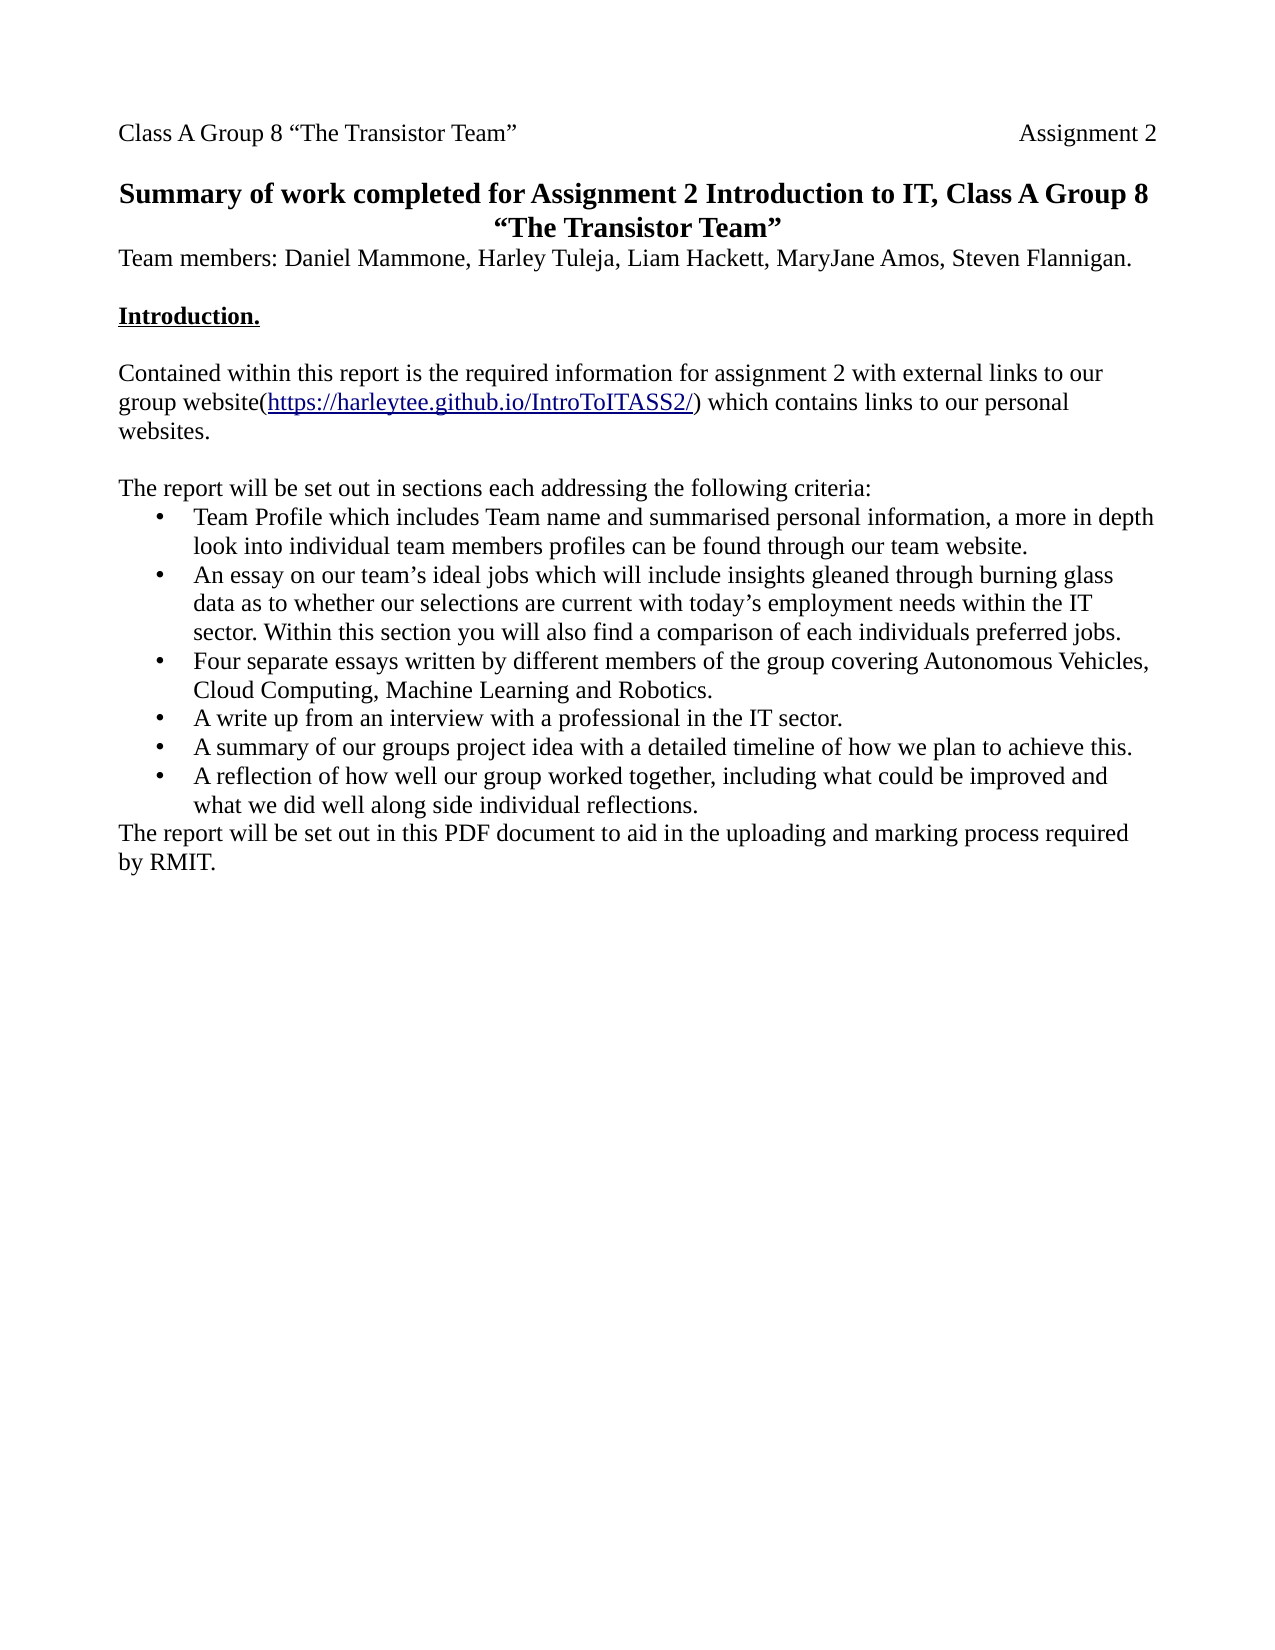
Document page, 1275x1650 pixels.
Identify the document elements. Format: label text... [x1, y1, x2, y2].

list A summary of our groups project idea with a detailed timeline of how we plan to achieve this. [156, 732, 1157, 761]
text The report will be set out in sections each addressing the following criteria: [118, 473, 1157, 502]
text “The Transistor Team” [118, 210, 1157, 243]
list A write up from an interview with a professional in the IT sector. [156, 703, 1157, 732]
text Summary of work completed for Assignment 2 Introduction to IT, Class A Group 8 [118, 176, 1157, 210]
list A reflection of how well our group worked together, including what could be improved and what we did well along side individual reflections. [156, 761, 1157, 818]
list Four separate essays written by different members of the group covering Autonomous Vehicles, Cloud Computing, Machine Learning and Robotics. [156, 646, 1157, 703]
list An essay on our team’s ideal jobs which will include insights gleaned through burning glass data as to whether our selections are current with today’s employment needs within the IT sector. Within this section you will also find a comparison of each individuals preferred jobs. [156, 560, 1157, 646]
text Team members: Daniel Mammone, Harley Tuleja, Liam Hackett, MaryJane Amos, Steven Flannigan. [118, 243, 1157, 272]
text The report will be set out in this PDF document to aid in the uploading and marking process required by RMIT. [118, 818, 1157, 876]
list Team Profile which includes Team name and summarised personal information, a more in depth look into individual team members profiles can be found through our team website. [156, 502, 1157, 560]
text Contained within this report is the required information for assignment 2 with external links to our group website(https://harleytee.github.io/IntroToITASS2/) which contains links to our personal websites. [118, 358, 1157, 445]
text Introduction. [118, 301, 1157, 330]
